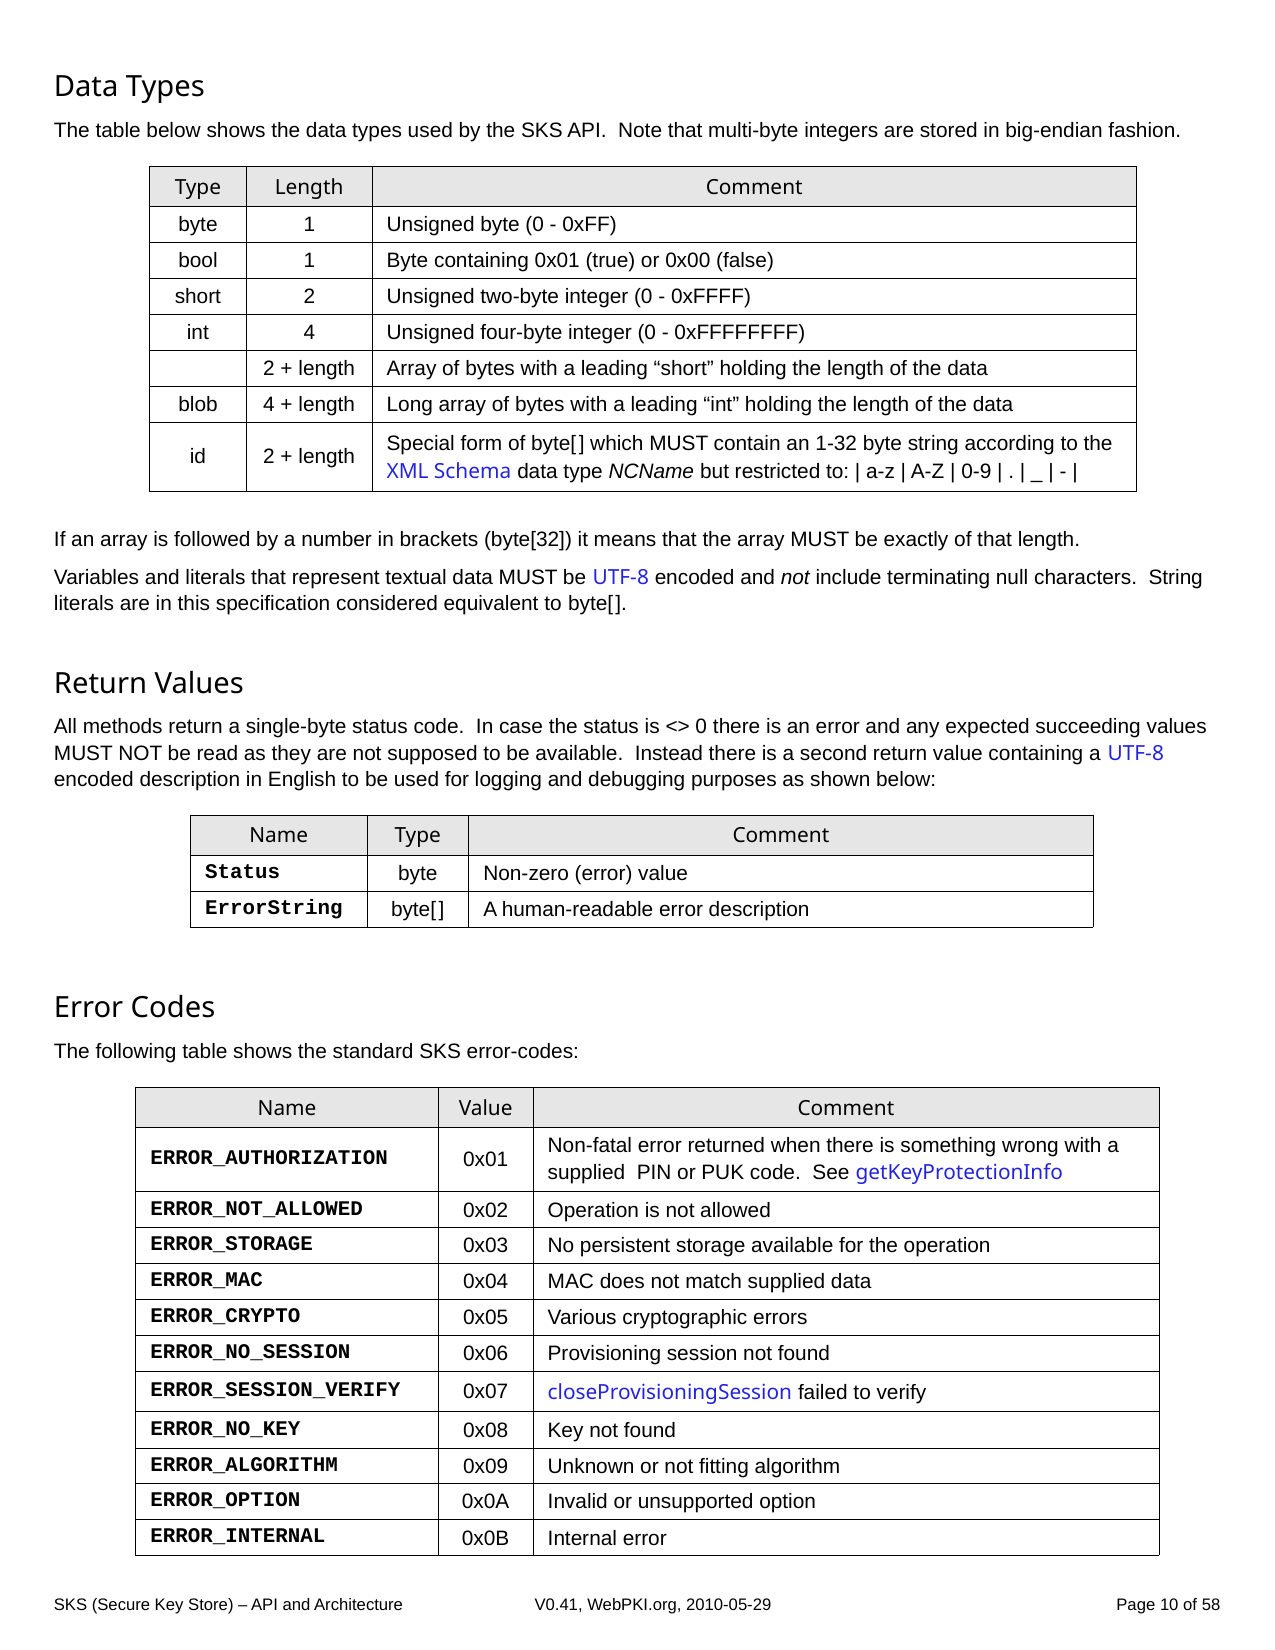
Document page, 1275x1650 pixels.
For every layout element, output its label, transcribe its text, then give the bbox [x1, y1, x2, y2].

table_cell Provisioning session not found [534, 1336, 1159, 1371]
table_cell 0x08 [439, 1412, 533, 1447]
table_cell ERROR_SESSION_VERIFY [136, 1372, 438, 1411]
table_cell 0x02 [439, 1192, 533, 1227]
table_cell 1 [247, 243, 372, 278]
table_cell 0x06 [439, 1336, 533, 1371]
table_cell ERROR_MAC [136, 1264, 438, 1299]
table_cell 0x09 [439, 1449, 533, 1483]
table_cell closeProvisioningSession failed to verify [534, 1372, 1159, 1411]
table_cell 0x03 [439, 1228, 533, 1263]
subtitle Error Codes [54, 987, 1221, 1026]
table_cell Array of bytes with a leading “short” holding the length of the data [373, 351, 1136, 386]
text The following table shows the standard SKS error-codes: [54, 1039, 1221, 1087]
table_cell ERROR_INTERNAL [136, 1520, 438, 1555]
table_cell Various cryptographic errors [534, 1300, 1159, 1335]
text All methods return a single-byte status code. In case the status is <> 0 there is an error and any expected succeeding values MUST NOT be read as they are not supposed to be available. Instead there is a second return value containing a UTF-8 encoded description in English to be used for logging and debugging purposes as shown below: [54, 714, 1221, 814]
table_cell ERROR_NOT_ALLOWED [136, 1192, 438, 1227]
table_cell [150, 351, 246, 386]
table_cell 2 + length [247, 423, 372, 491]
table_cell bool [150, 243, 246, 278]
table_header Comment [469, 816, 1093, 855]
text The table below shows the data types used by the SKS API. Note that multi-byte integers are stored in big-endian fashion. [54, 118, 1221, 166]
text Variables and literals that represent textual data MUST be UTF-8 encoded and not include terminating null characters. String literals are in this specification considered equivalent to byte[ ]. [54, 562, 1221, 614]
table_cell int [150, 315, 246, 350]
table_cell 2 + length [247, 351, 372, 386]
table_cell blob [150, 387, 246, 422]
table_cell Unsigned two-byte integer (0 - 0xFFFF) [373, 279, 1136, 314]
table_cell Internal error [534, 1520, 1159, 1555]
subtitle Return Values [54, 662, 1221, 702]
table_cell 0x05 [439, 1300, 533, 1335]
table_cell 4 [247, 315, 372, 350]
table_cell byte⁮[ ] [368, 892, 468, 927]
table_cell ERROR_NO_SESSION [136, 1336, 438, 1371]
table_header Value [439, 1088, 533, 1127]
table_cell short [150, 279, 246, 314]
table_cell 0x04 [439, 1264, 533, 1299]
table_header Comment [534, 1088, 1159, 1127]
table_cell 0x01 [439, 1128, 533, 1191]
table_cell byte [150, 207, 246, 242]
table_cell Status [191, 856, 367, 891]
table_cell Unsigned four-byte integer (0 - 0xFFFFFFFF) [373, 315, 1136, 350]
table_header Length [247, 167, 372, 206]
table_cell 4 + length [247, 387, 372, 422]
table_header Name [191, 816, 367, 855]
text If an array is followed by a number in brackets (byte[32]) it means that the array MUST be exactly of that length. [54, 526, 1221, 550]
table_cell Long array of bytes with a leading “int” holding the length of the data [373, 387, 1136, 422]
table_cell No persistent storage available for the operation [534, 1228, 1159, 1263]
subtitle Data Types [54, 66, 1221, 105]
table_header Comment [373, 167, 1136, 206]
table_cell Unsigned byte (0 - 0xFF) [373, 207, 1136, 242]
table_header Name [136, 1088, 438, 1127]
table_cell MAC does not match supplied data [534, 1264, 1159, 1299]
table_cell Non-fatal error returned when there is something wrong with a supplied PIN or PUK code. See getKeyProtectionInfo [534, 1128, 1159, 1191]
table_cell 0x0A [439, 1484, 533, 1519]
table_cell Key not found [534, 1412, 1159, 1447]
table_cell 0x07 [439, 1372, 533, 1411]
table_cell Byte containing 0x01 (true) or 0x00 (false) [373, 243, 1136, 278]
table_cell 2 [247, 279, 372, 314]
table_cell Special form of byte[ ] which MUST contain an 1-32 byte string according to the XML Schema data type NCName but restricted to: | a-z | A-Z | 0-9 | . | _ | - | [373, 423, 1136, 491]
table_cell ERROR_AUTHORIZATION [136, 1128, 438, 1191]
table_cell id [150, 423, 246, 491]
table_cell ERROR_NO_KEY [136, 1412, 438, 1447]
table_cell Non-zero (error) value [469, 856, 1093, 891]
table_header Type [368, 816, 468, 855]
table_cell ERROR_STORAGE [136, 1228, 438, 1263]
table_cell Operation is not allowed [534, 1192, 1159, 1227]
table_header Type [150, 167, 246, 206]
table_cell byte [368, 856, 468, 891]
table_cell ERROR_ALGORITHM [136, 1449, 438, 1483]
table_cell ERROR_CRYPTO [136, 1300, 438, 1335]
table_cell Invalid or unsupported option [534, 1484, 1159, 1519]
table_cell 1 [247, 207, 372, 242]
table_cell ERROR_OPTION [136, 1484, 438, 1519]
table_cell 0x0B [439, 1520, 533, 1555]
table_cell ErrorString [191, 892, 367, 927]
table_cell Unknown or not fitting algorithm [534, 1449, 1159, 1483]
table_cell A human-readable error description [469, 892, 1093, 927]
